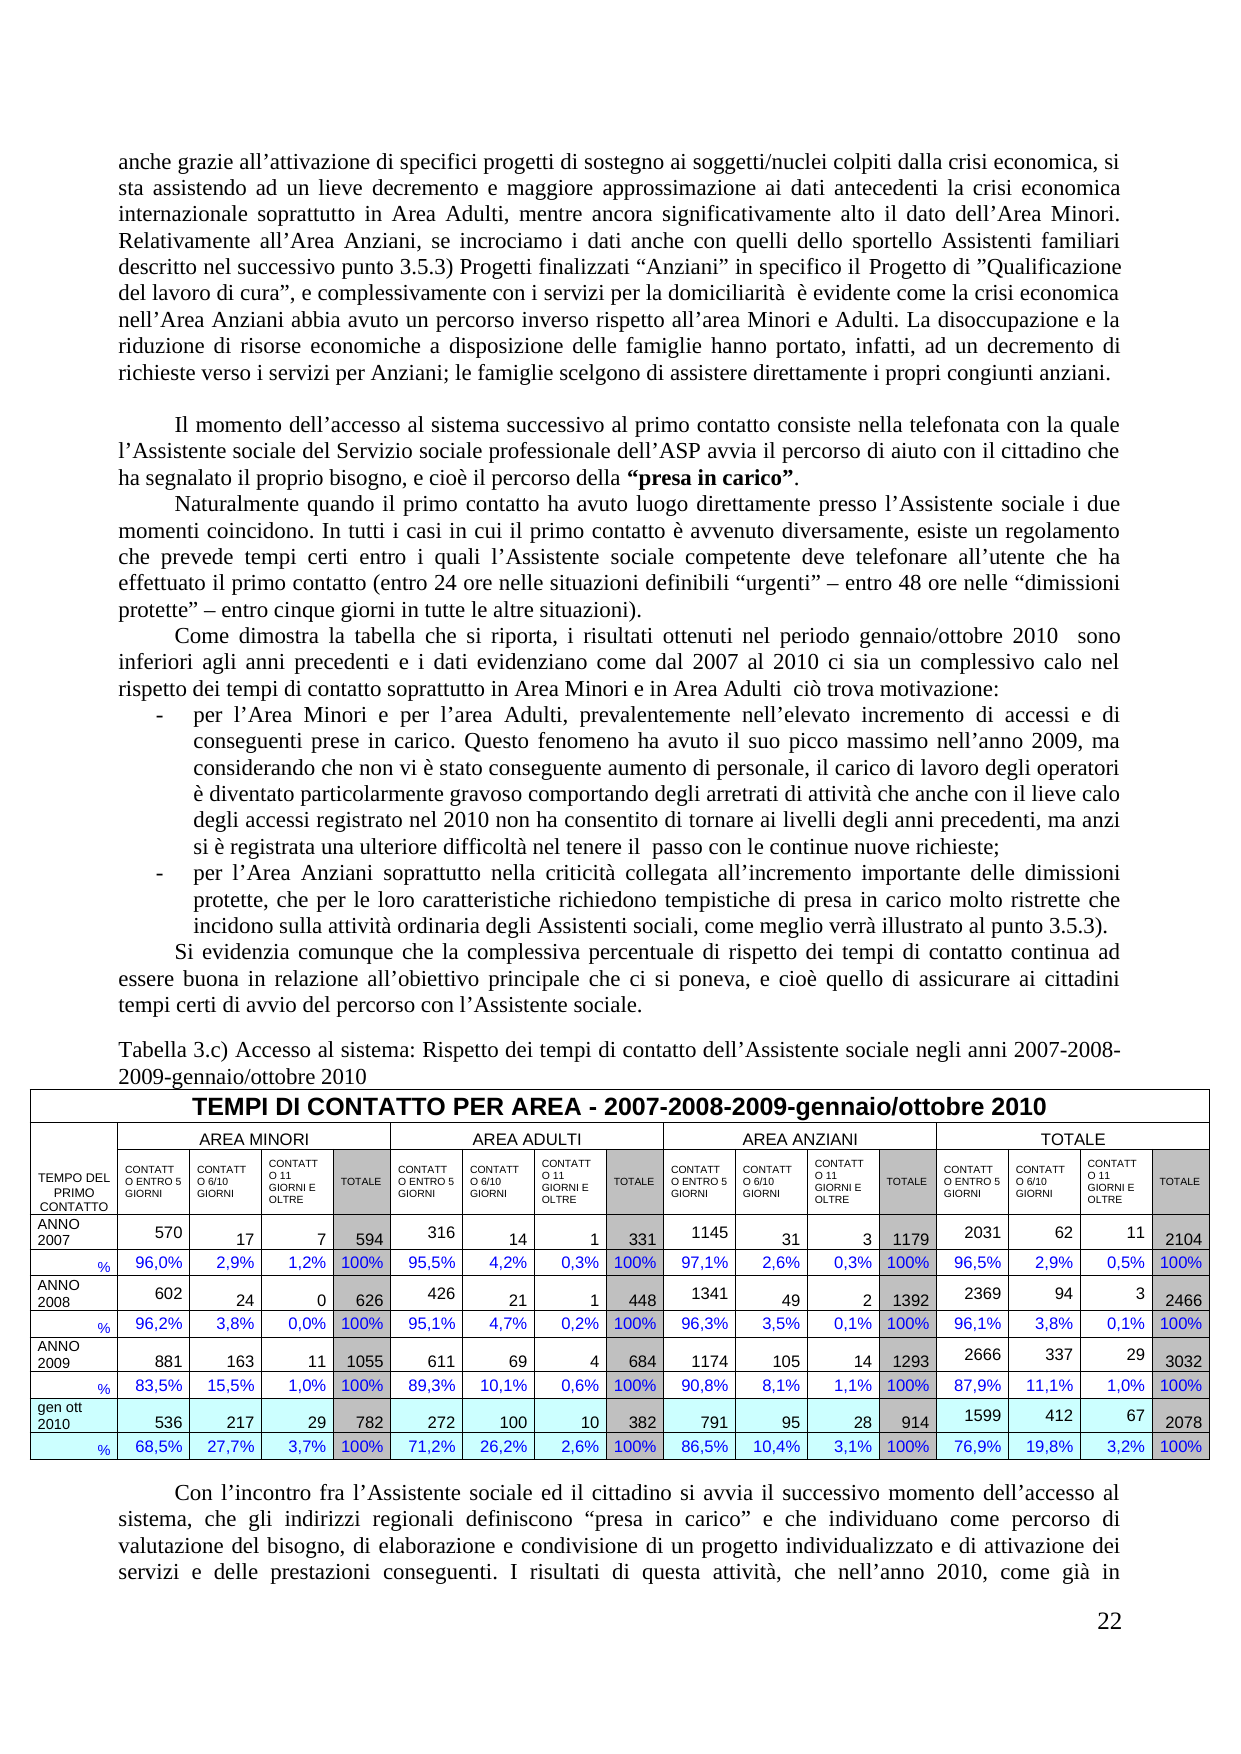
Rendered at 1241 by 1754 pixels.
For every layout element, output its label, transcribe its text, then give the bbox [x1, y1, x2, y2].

table_cell TEMPO DEL PRIMO CONTATTO [31, 1123, 117, 1214]
table_cell 86,5% [664, 1433, 735, 1459]
table_cell 2104 [1153, 1215, 1209, 1249]
table_cell 1 [535, 1215, 606, 1249]
table_cell 2369 [937, 1276, 1008, 1310]
table_cell ANNO 2008 [31, 1276, 117, 1310]
table_cell 3,7% [262, 1433, 333, 1459]
table_cell 3 [808, 1215, 879, 1249]
table_cell 3,8% [190, 1311, 261, 1337]
table_cell CONTATTO 6/10 GIORNI [463, 1150, 534, 1214]
table_cell 100% [607, 1250, 663, 1275]
table_cell 27,7% [190, 1433, 261, 1459]
table_cell 2031 [937, 1215, 1008, 1249]
table_cell 11 [262, 1338, 333, 1371]
table_cell 791 [664, 1399, 735, 1432]
list per l’Area Minori e per l’area Adulti, prevalentemente nell’elevato incremento di accessi e di conseguenti prese in carico. Questo fenomeno ha avuto il suo picco massimo nell’anno 2009, ma considerando che non vi è stato conseguente aumento di personale, il carico di lavoro degli operatori è diventato particolarmente gravoso comportando degli arretrati di attività che anche con il lieve calo degli accessi registrato nel 2010 non ha consentito di tornare ai livelli degli anni precedenti, ma anzi si è registrata una ulteriore difficoltà nel tenere il passo con le continue nuove richieste; [156, 701, 1122, 859]
table_cell 3,8% [1009, 1311, 1080, 1337]
table_cell 3032 [1153, 1338, 1209, 1371]
table_cell 914 [880, 1399, 936, 1432]
table_cell 2,9% [190, 1250, 261, 1275]
table_cell 611 [391, 1338, 462, 1371]
table_cell 626 [334, 1276, 390, 1310]
table_cell 76,9% [937, 1433, 1008, 1459]
table_cell 26,2% [463, 1433, 534, 1459]
table_cell 7 [262, 1215, 333, 1249]
table_cell 0,6% [535, 1372, 606, 1398]
table_cell 11 [1081, 1215, 1152, 1249]
table_cell 0,0% [262, 1311, 333, 1337]
table_cell TOTALE [880, 1150, 936, 1214]
table_cell CONTATTO 11 GIORNI E OLTRE [1081, 1150, 1152, 1214]
table_cell CONTATTO 6/10 GIORNI [1009, 1150, 1080, 1214]
table_cell 1599 [937, 1399, 1008, 1432]
table_cell 100 [463, 1399, 534, 1432]
table_cell 10,1% [463, 1372, 534, 1398]
table_cell 3,1% [808, 1433, 879, 1459]
table_cell CONTATTO 6/10 GIORNI [736, 1150, 807, 1214]
table_cell CONTATTO 6/10 GIORNI [190, 1150, 261, 1214]
table_cell 31 [736, 1215, 807, 1249]
table_cell 100% [880, 1372, 936, 1398]
table_cell 96,1% [937, 1311, 1008, 1337]
table_cell 100% [1153, 1372, 1209, 1398]
text Con l’incontro fra l’Assistente sociale ed il cittadino si avvia il successivo momento dell’accesso al sistema, che gli indirizzi regionali definiscono “presa in carico” e che individuano come percorso di valutazione del bisogno, di elaborazione e condivisione di un progetto individualizzato e di attivazione dei servizi e delle prestazioni conseguenti. I risultati di questa attività, che nell’anno 2010, come già in [118, 1479, 1122, 1584]
table_cell 21 [463, 1276, 534, 1310]
table_cell 68,5% [118, 1433, 189, 1459]
table_cell CONTATTO ENTRO 5 GIORNI [664, 1150, 735, 1214]
table_cell AREA MINORI [118, 1123, 390, 1149]
table_cell 0 [262, 1276, 333, 1310]
table_cell 536 [118, 1399, 189, 1432]
text Si evidenzia comunque che la complessiva percentuale di rispetto dei tempi di contatto continua ad essere buona in relazione all’obiettivo principale che ci si poneva, e cioè quello di assicurare ai cittadini tempi certi di avvio del percorso con l’Assistente sociale. [118, 938, 1122, 1017]
table_cell 1,0% [262, 1372, 333, 1398]
table_cell 95,1% [391, 1311, 462, 1337]
table_cell % [31, 1311, 117, 1337]
table_cell 782 [334, 1399, 390, 1432]
table_cell 3,2% [1081, 1433, 1152, 1459]
table_cell 100% [1153, 1311, 1209, 1337]
table_cell 97,1% [664, 1250, 735, 1275]
table_cell 4,7% [463, 1311, 534, 1337]
table_cell 337 [1009, 1338, 1080, 1371]
table_cell CONTATTO 11 GIORNI E OLTRE [535, 1150, 606, 1214]
table_cell 14 [808, 1338, 879, 1371]
table_cell 15,5% [190, 1372, 261, 1398]
table_cell 0,3% [535, 1250, 606, 1275]
table_cell 163 [190, 1338, 261, 1371]
table_cell 4,2% [463, 1250, 534, 1275]
table_cell AREA ADULTI [391, 1123, 663, 1149]
table_cell 100% [334, 1311, 390, 1337]
table_cell 14 [463, 1215, 534, 1249]
table_cell 29 [262, 1399, 333, 1432]
table_cell 87,9% [937, 1372, 1008, 1398]
text Tabella 3.c) Accesso al sistema: Rispetto dei tempi di contatto dell’Assistente sociale negli anni 2007-2008-2009-gennaio/ottobre 2010 [118, 1037, 1122, 1089]
table_cell 217 [190, 1399, 261, 1432]
table_cell 28 [808, 1399, 879, 1432]
table_cell 2 [808, 1276, 879, 1310]
table_cell 8,1% [736, 1372, 807, 1398]
table_cell 0,1% [808, 1311, 879, 1337]
table_cell 67 [1081, 1399, 1152, 1432]
table_cell 4 [535, 1338, 606, 1371]
table_cell 94 [1009, 1276, 1080, 1310]
table_cell gen ott 2010 [31, 1399, 117, 1432]
table_cell 49 [736, 1276, 807, 1310]
table_cell 382 [607, 1399, 663, 1432]
table_cell 90,8% [664, 1372, 735, 1398]
table_cell 100% [607, 1372, 663, 1398]
text Naturalmente quando il primo contatto ha avuto luogo direttamente presso l’Assistente sociale i due momenti coincidono. In tutti i casi in cui il primo contatto è avvenuto diversamente, esiste un regolamento che prevede tempi certi entro i quali l’Assistente sociale competente deve telefonare all’utente che ha effettuato il primo contatto (entro 24 ore nelle situazioni definibili “urgenti” – entro 48 ore nelle “dimissioni protette” – entro cinque giorni in tutte le altre situazioni). [118, 490, 1122, 622]
table_cell 96,0% [118, 1250, 189, 1275]
table_cell 1 [535, 1276, 606, 1310]
table_cell 272 [391, 1399, 462, 1432]
table_cell 96,5% [937, 1250, 1008, 1275]
table_cell 17 [190, 1215, 261, 1249]
table_cell 95 [736, 1399, 807, 1432]
table_cell 594 [334, 1215, 390, 1249]
table_cell 2666 [937, 1338, 1008, 1371]
table_cell 2078 [1153, 1399, 1209, 1432]
table_cell 100% [334, 1250, 390, 1275]
table_cell 1,1% [808, 1372, 879, 1398]
table_cell 100% [880, 1250, 936, 1275]
table_cell ANNO 2009 [31, 1338, 117, 1371]
table_cell 100% [334, 1433, 390, 1459]
table_cell CONTATTO ENTRO 5 GIORNI [937, 1150, 1008, 1214]
table_cell 331 [607, 1215, 663, 1249]
table_cell 1,2% [262, 1250, 333, 1275]
table_cell 10,4% [736, 1433, 807, 1459]
list per l’Area Anziani soprattutto nella criticità collegata all’incremento importante delle dimissioni protette, che per le loro caratteristiche richiedono tempistiche di presa in carico molto ristrette che incidono sulla attività ordinaria degli Assistenti sociali, come meglio verrà illustrato al punto 3.5.3). [156, 859, 1122, 938]
table_cell TOTALE [1153, 1150, 1209, 1214]
table_cell 100% [880, 1433, 936, 1459]
table_cell 29 [1081, 1338, 1152, 1371]
table_cell ANNO 2007 [31, 1215, 117, 1249]
table_cell 1174 [664, 1338, 735, 1371]
table_cell 83,5% [118, 1372, 189, 1398]
table_cell 24 [190, 1276, 261, 1310]
table_cell 100% [607, 1433, 663, 1459]
table_cell 1179 [880, 1215, 936, 1249]
table_cell 2,6% [736, 1250, 807, 1275]
table_cell 100% [334, 1372, 390, 1398]
table_cell 69 [463, 1338, 534, 1371]
table_cell 3,5% [736, 1311, 807, 1337]
table_cell 881 [118, 1338, 189, 1371]
table_cell TOTALE [607, 1150, 663, 1214]
table_cell 95,5% [391, 1250, 462, 1275]
text anche grazie all’attivazione di specifici progetti di sostegno ai soggetti/nuclei colpiti dalla crisi economica, si sta assistendo ad un lieve decremento e maggiore approssimazione ai dati antecedenti la crisi economica internazionale soprattutto in Area Adulti, mentre ancora significativamente alto il dato dell’Area Minori. Relativamente all’Area Anziani, se incrociamo i dati anche con quelli dello sportello Assistenti familiari descritto nel successivo punto 3.5.3) Progetti finalizzati “Anziani” in specifico il Progetto di ”Qualificazione del lavoro di cura”, e complessivamente con i servizi per la domiciliarità è evidente come la crisi economica nell’Area Anziani abbia avuto un percorso inverso rispetto all’area Minori e Adulti. La disoccupazione e la riduzione di risorse economiche a disposizione delle famiglie hanno portato, infatti, ad un decremento di richieste verso i servizi per Anziani; le famiglie scelgono di assistere direttamente i propri congiunti anziani. [118, 148, 1122, 385]
table_cell CONTATTO ENTRO 5 GIORNI [118, 1150, 189, 1214]
table_cell 1392 [880, 1276, 936, 1310]
table_cell 0,3% [808, 1250, 879, 1275]
table_cell 1293 [880, 1338, 936, 1371]
table_cell 96,3% [664, 1311, 735, 1337]
text Come dimostra la tabella che si riporta, i risultati ottenuti nel periodo gennaio/ottobre 2010 sono inferiori agli anni precedenti e i dati evidenziano come dal 2007 al 2010 ci sia un complessivo calo nel rispetto dei tempi di contatto soprattutto in Area Minori e in Area Adulti ciò trova motivazione: [118, 622, 1122, 701]
table_cell % [31, 1250, 117, 1275]
table_cell 316 [391, 1215, 462, 1249]
table_cell 1341 [664, 1276, 735, 1310]
table_cell 3 [1081, 1276, 1152, 1310]
table_cell 2,6% [535, 1433, 606, 1459]
table_cell 602 [118, 1276, 189, 1310]
table_cell 100% [607, 1311, 663, 1337]
table_cell 570 [118, 1215, 189, 1249]
table_cell 448 [607, 1276, 663, 1310]
table_cell 10 [535, 1399, 606, 1432]
table_cell 11,1% [1009, 1372, 1080, 1398]
table_cell 89,3% [391, 1372, 462, 1398]
table_cell 426 [391, 1276, 462, 1310]
table_cell 2466 [1153, 1276, 1209, 1310]
table_cell 96,2% [118, 1311, 189, 1337]
table_cell 1,0% [1081, 1372, 1152, 1398]
table_cell 684 [607, 1338, 663, 1371]
table_cell AREA ANZIANI [664, 1123, 936, 1149]
table_cell % [31, 1433, 117, 1459]
table_cell 71,2% [391, 1433, 462, 1459]
table_cell TOTALE [937, 1123, 1209, 1149]
table_cell 100% [1153, 1250, 1209, 1275]
table_cell 2,9% [1009, 1250, 1080, 1275]
table_cell TOTALE [334, 1150, 390, 1214]
table_cell 1055 [334, 1338, 390, 1371]
table_cell 0,1% [1081, 1311, 1152, 1337]
table_cell CONTATTO 11 GIORNI E OLTRE [808, 1150, 879, 1214]
table_header TEMPI DI CONTATTO PER AREA - 2007-2008-2009-gennaio/ottobre 2010 [31, 1090, 1209, 1122]
table_cell % [31, 1372, 117, 1398]
table_cell 105 [736, 1338, 807, 1371]
table_cell 62 [1009, 1215, 1080, 1249]
text Il momento dell’accesso al sistema successivo al primo contatto consiste nella telefonata con la quale l’Assistente sociale del Servizio sociale professionale dell’ASP avvia il percorso di aiuto con il cittadino che ha segnalato il proprio bisogno, e cioè il percorso della “presa in carico”. [118, 411, 1122, 490]
table_cell CONTATTO ENTRO 5 GIORNI [391, 1150, 462, 1214]
table_cell 19,8% [1009, 1433, 1080, 1459]
table_cell CONTATTO 11 GIORNI E OLTRE [262, 1150, 333, 1214]
table_cell 412 [1009, 1399, 1080, 1432]
table_cell 0,2% [535, 1311, 606, 1337]
table_cell 100% [1153, 1433, 1209, 1459]
table_cell 1145 [664, 1215, 735, 1249]
table_cell 100% [880, 1311, 936, 1337]
table_cell 0,5% [1081, 1250, 1152, 1275]
